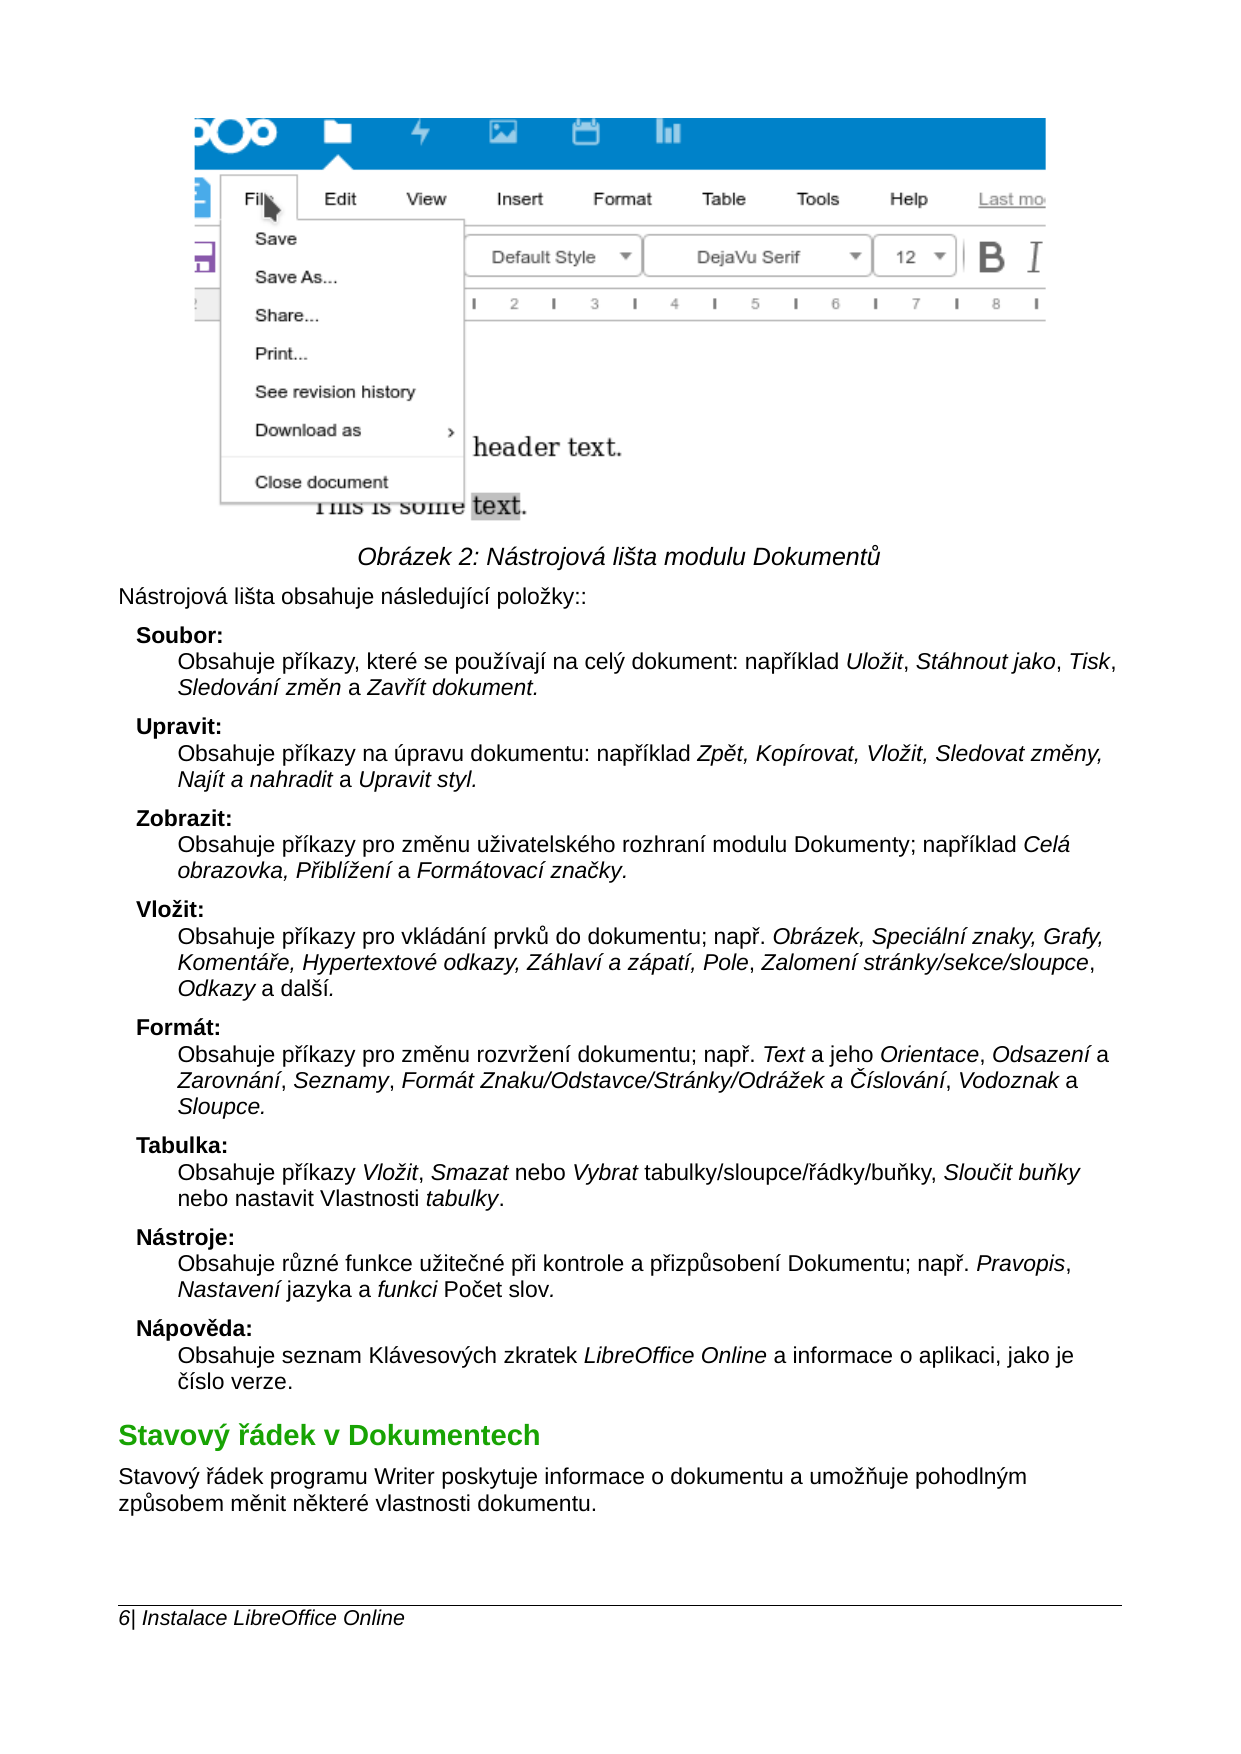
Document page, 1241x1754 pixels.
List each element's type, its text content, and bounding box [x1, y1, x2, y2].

text Soubor: [136, 622, 1122, 648]
text Obsahuje seznam Klávesových zkratek LibreOffice Online a informace o aplikaci, jako je číslo verze. [177, 1342, 1122, 1394]
text Stavový řádek programu Writer poskytuje informace o dokumentu a umožňuje pohodlným způsobem měnit některé vlastnosti dokumentu. [118, 1463, 1122, 1516]
text Vložit: [136, 896, 1122, 923]
text Obsahuje příkazy Vložit, Smazat nebo Vybrat tabulky/sloupce/řádky/buňky, Sloučit buňky nebo nastavit Vlastnosti tabulky. [177, 1158, 1122, 1211]
text Obsahuje příkazy, které se používají na celý dokument: například Uložit, Stáhnout jako, Tisk, Sledování změn a Zavřít dokument. [177, 648, 1122, 701]
text Obsahuje příkazy na úpravu dokumentu: například Zpět, Kopírovat, Vložit, Sledovat změny, Najít a nahradit a Upravit styl. [177, 739, 1122, 792]
text Obrázek 2: Nástrojová lišta modulu Dokumentů [186, 542, 1054, 571]
text Obsahuje příkazy pro vkládání prvků do dokumentu; např. Obrázek, Speciální znaky, Grafy, Komentáře, Hypertextové odkazy, Záhlaví a zápatí, Pole, Zalomení stránky/sekce/sloupce, Odkazy a další. [177, 923, 1122, 1002]
picture [194, 118, 1046, 542]
text Tabulka: [136, 1132, 1122, 1158]
text Obsahuje příkazy pro změnu uživatelského rozhraní modulu Dokumenty; například Celá obrazovka, Přiblížení a Formátovací značky. [177, 831, 1122, 884]
subtitle Stavový řádek v Dokumentech [118, 1418, 1122, 1452]
text Nástrojová lišta obsahuje následující položky:: [118, 583, 1122, 609]
text Obsahuje příkazy pro změnu rozvržení dokumentu; např. Text a jeho Orientace, Odsazení a Zarovnání, Seznamy, Formát Znaku/Odstavce/Stránky/Odrážek a Číslování, Vodoznak a Sloupce. [177, 1041, 1122, 1120]
text Formát: [136, 1014, 1122, 1041]
text Nápověda: [136, 1315, 1122, 1342]
text Obsahuje různé funkce užitečné při kontrole a přizpůsobení Dokumentu; např. Pravopis, Nastavení jazyka a funkci Počet slov. [177, 1250, 1122, 1303]
text Zobrazit: [136, 805, 1122, 831]
text Nástroje: [136, 1224, 1122, 1250]
text Upravit: [136, 713, 1122, 739]
